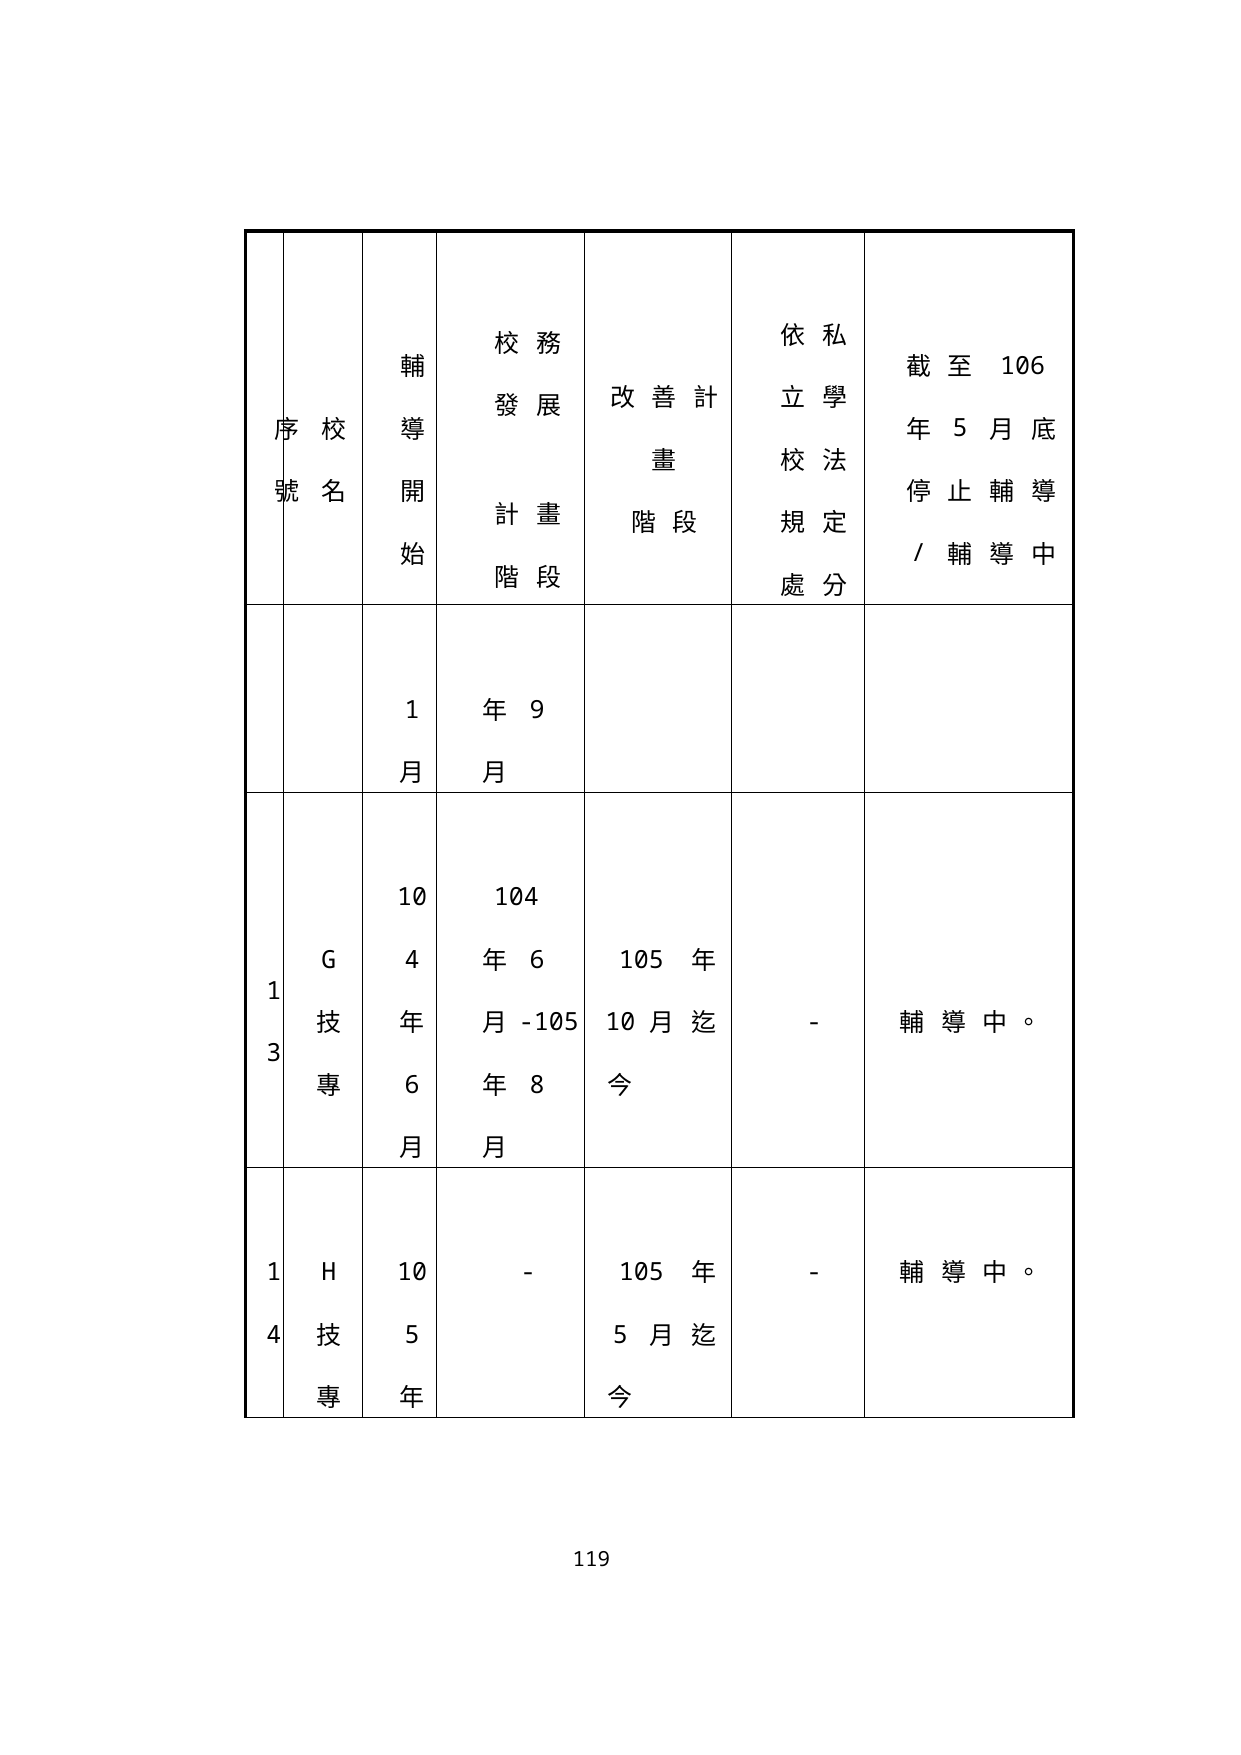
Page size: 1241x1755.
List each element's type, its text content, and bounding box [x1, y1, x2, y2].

table_cell 14 [247, 1168, 283, 1417]
table_cell - [732, 793, 864, 1167]
table_cell - [732, 1168, 864, 1417]
table_cell 年9月 [437, 605, 584, 792]
table_cell [865, 605, 1072, 792]
table_header 依私立學校法規定處分 [732, 233, 864, 604]
table_header 校務發展 計畫階段 [437, 233, 584, 604]
table_cell - [437, 1168, 584, 1417]
table_header 改善計畫 階段 [585, 233, 731, 604]
table_cell [585, 605, 731, 792]
table_header 輔導開始 [363, 233, 436, 604]
table_cell 104年6月-105年8月 [437, 793, 584, 1167]
table_header 序號 [247, 233, 283, 604]
table_cell 輔導中。 [865, 1168, 1072, 1417]
table_header 校名 [284, 233, 362, 604]
table_cell 1月 [363, 605, 436, 792]
table_cell 105年 [363, 1168, 436, 1417]
table_header 截至106年5月底停止輔導/輔導中 [865, 233, 1072, 604]
table_cell 13 [247, 793, 283, 1167]
table_cell 105年5月迄今 [585, 1168, 731, 1417]
table_cell [284, 605, 362, 792]
table_cell 輔導中。 [865, 793, 1072, 1167]
table_cell H技專 [284, 1168, 362, 1417]
table_cell G技專 [284, 793, 362, 1167]
table_cell [247, 605, 283, 792]
table_cell 105年10月迄今 [585, 793, 731, 1167]
table_cell - [732, 605, 864, 792]
table_cell 104年6月 [363, 793, 436, 1167]
